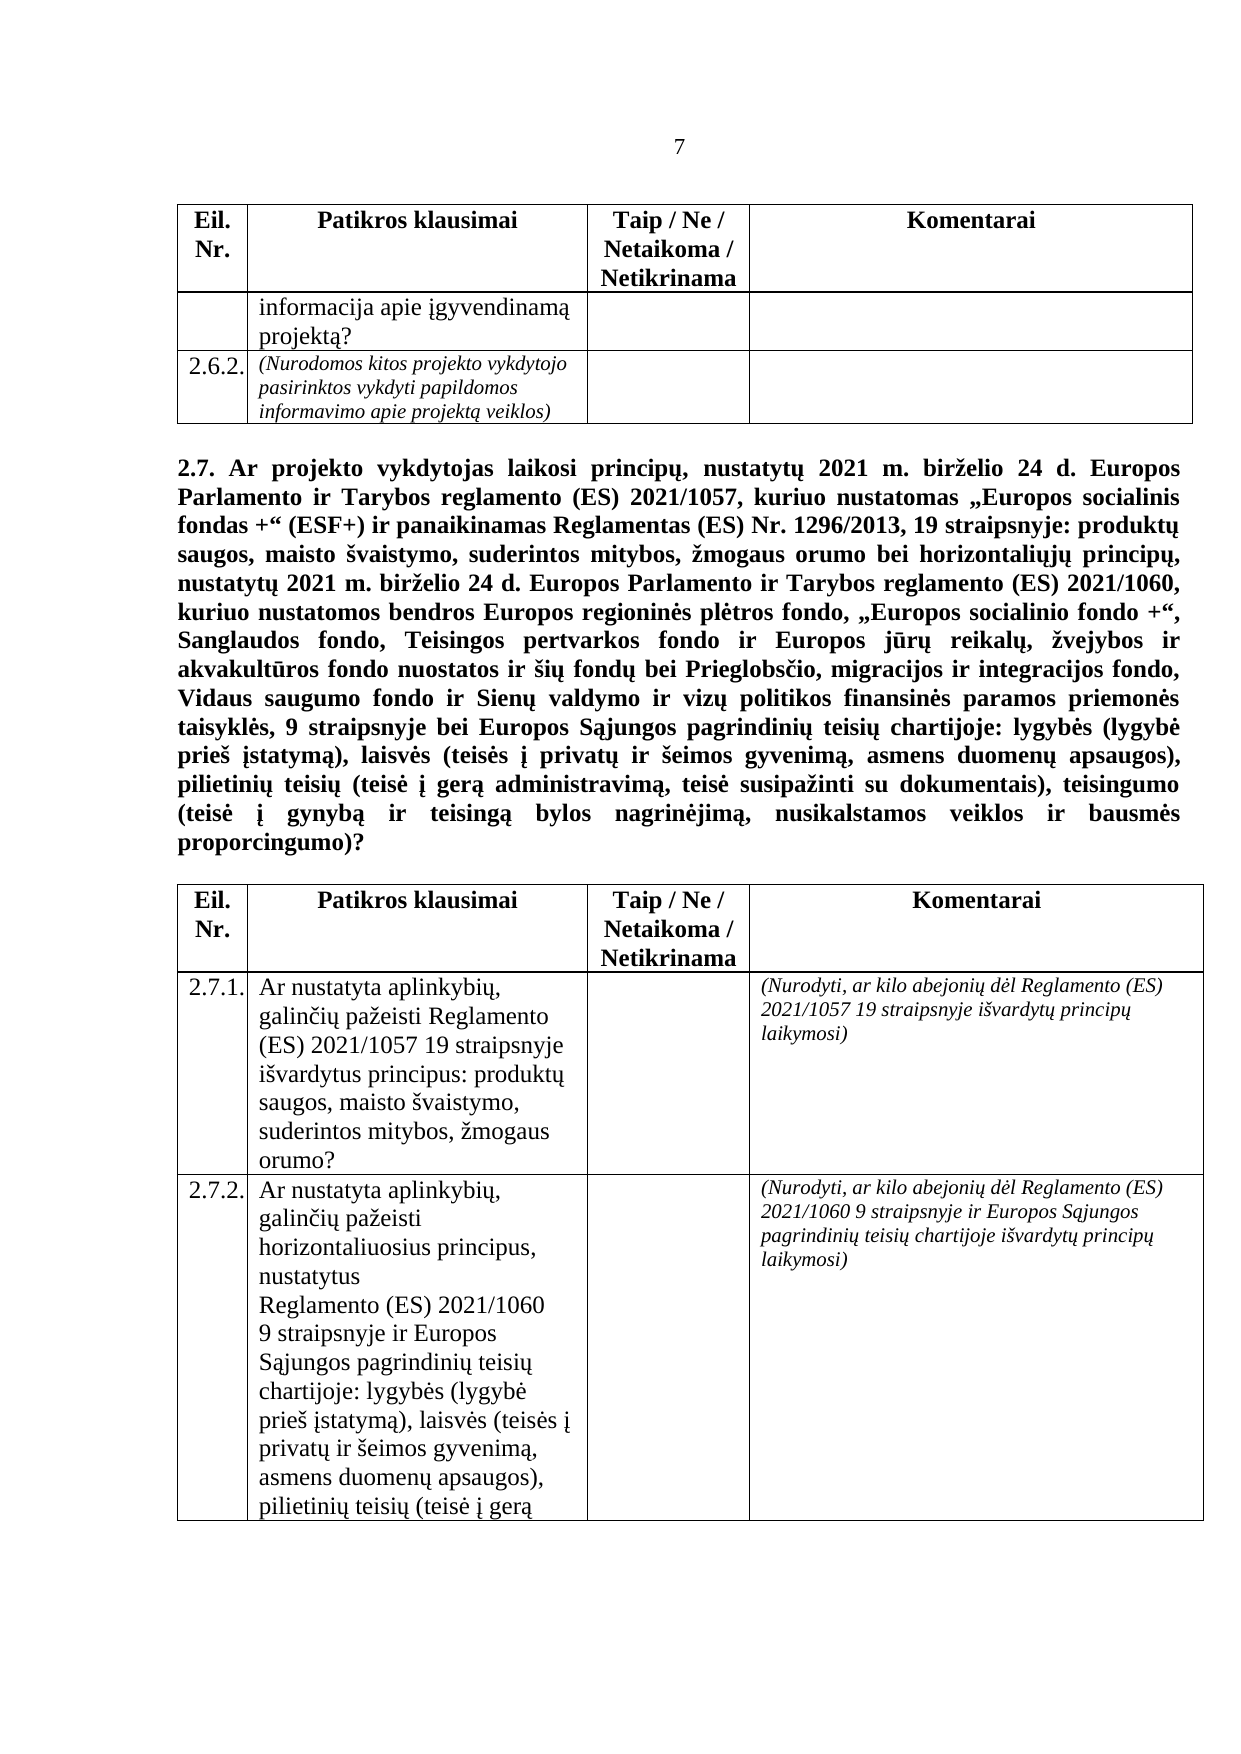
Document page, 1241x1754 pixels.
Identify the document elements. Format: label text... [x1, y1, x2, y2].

table_cell [588, 351, 749, 423]
table_cell (Nurodyti, ar kilo abejonių dėl Reglamento (ES) 2021/1060 9 straipsnyje ir Europos Sąjungos pagrindinių teisių chartijoje išvardytų principų laikymosi) [750, 1175, 1203, 1520]
table_header Komentarai [750, 205, 1192, 291]
table_header Eil. Nr. [178, 205, 247, 291]
table_cell [750, 293, 1192, 350]
table_cell informacija apie įgyvendinamą projektą? [248, 293, 587, 350]
table_header Patikros klausimai [248, 885, 587, 971]
table_header Patikros klausimai [248, 205, 587, 291]
table_cell Ar nustatyta aplinkybių, galinčių pažeisti Reglamento (ES) 2021/1057 19 straipsnyje išvardytus principus: produktų saugos, maisto švaistymo, suderintos mitybos, žmogaus orumo? [248, 973, 587, 1174]
table_header Taip / Ne / Netaikoma / Netikrinama [588, 885, 749, 971]
table_cell [178, 293, 247, 350]
table_cell [588, 293, 749, 350]
table_cell 2.7.1. [178, 973, 247, 1174]
table_cell (Nurodomos kitos projekto vykdytojo pasirinktos vykdyti papildomos informavimo apie projektą veiklos) [248, 351, 587, 423]
table_header Komentarai [750, 885, 1203, 971]
table_cell [588, 1175, 749, 1520]
table_header Eil. Nr. [178, 885, 247, 971]
table_cell [588, 973, 749, 1174]
table_cell 2.6.2. [178, 351, 247, 423]
table_cell (Nurodyti, ar kilo abejonių dėl Reglamento (ES) 2021/1057 19 straipsnyje išvardytų principų laikymosi) [750, 973, 1203, 1174]
text 2.7. Ar projekto vykdytojas laikosi principų, nustatytų 2021 m. birželio 24 d. Europos Parlamento ir Tarybos reglamento (ES) 2021/1057, kuriuo nustatomas „Europos socialinis fondas +“ (ESF+) ir panaikinamas Reglamentas (ES) Nr. 1296/2013, 19 straipsnyje: produktų saugos, maisto švaistymo, suderintos mitybos, žmogaus orumo bei horizontaliųjų principų, nustatytų 2021 m. birželio 24 d. Europos Parlamento ir Tarybos reglamento (ES) 2021/1060, kuriuo nustatomos bendros Europos regioninės plėtros fondo, „Europos socialinio fondo +“, Sanglaudos fondo, Teisingos pertvarkos fondo ir Europos jūrų reikalų, žvejybos ir akvakultūros fondo nuostatos ir šių fondų bei Prieglobsčio, migracijos ir integracijos fondo, Vidaus saugumo fondo ir Sienų valdymo ir vizų politikos finansinės paramos priemonės taisyklės, 9 straipsnyje bei Europos Sąjungos pagrindinių teisių chartijoje: lygybės (lygybė prieš įstatymą), laisvės (teisės į privatų ir šeimos gyvenimą, asmens duomenų apsaugos), pilietinių teisių (teisė į gerą administravimą, teisė susipažinti su dokumentais), teisingumo (teisė į gynybą ir teisingą bylos nagrinėjimą, nusikalstamos veiklos ir bausmės proporcingumo)? [177, 453, 1181, 855]
table_cell Ar nustatyta aplinkybių, galinčių pažeisti horizontaliuosius principus, nustatytus Reglamento (ES) 2021/1060 9 straipsnyje ir Europos Sąjungos pagrindinių teisių chartijoje: lygybės (lygybė prieš įstatymą), laisvės (teisės į privatų ir šeimos gyvenimą, asmens duomenų apsaugos), pilietinių teisių (teisė į gerą [248, 1175, 587, 1520]
table_cell 2.7.2. [178, 1175, 247, 1520]
table_header Taip / Ne / Netaikoma / Netikrinama [588, 205, 749, 291]
table_cell [750, 351, 1192, 423]
